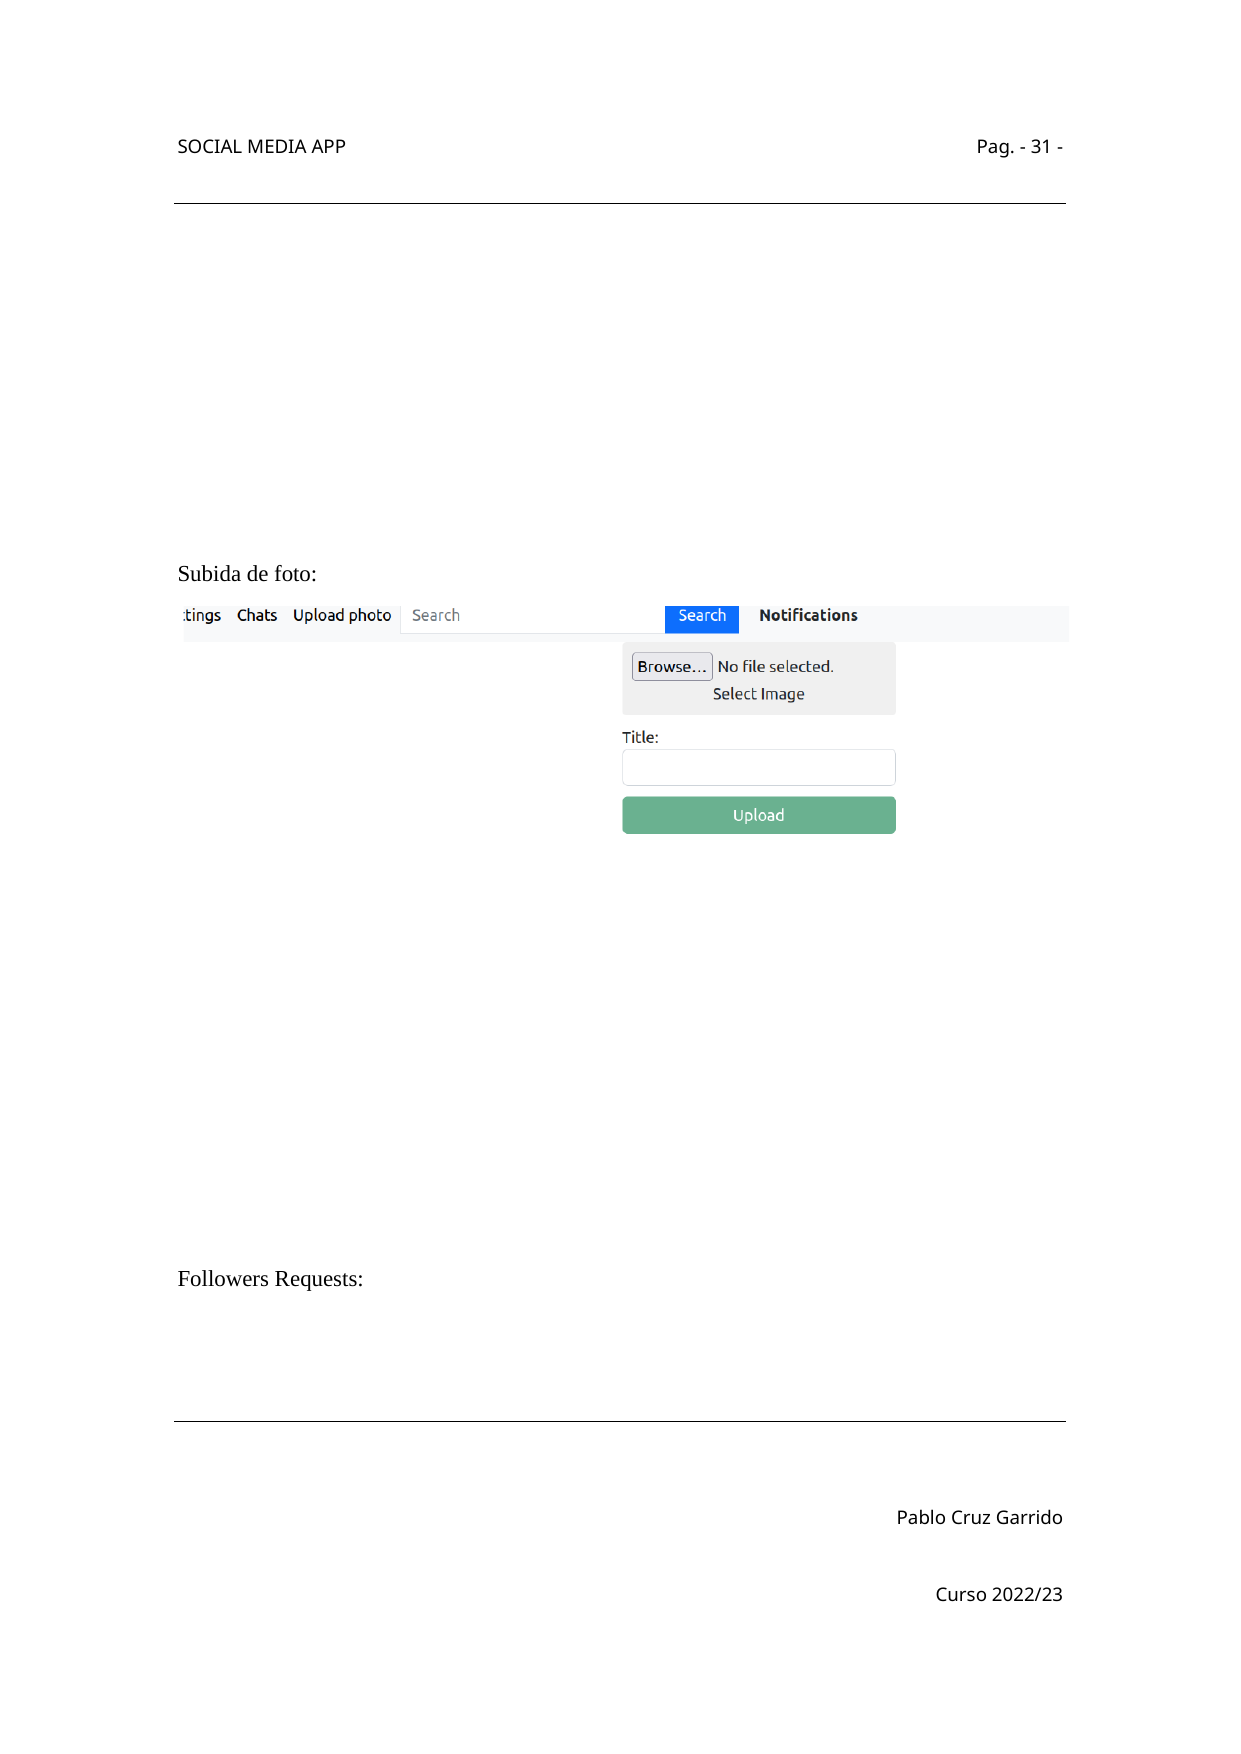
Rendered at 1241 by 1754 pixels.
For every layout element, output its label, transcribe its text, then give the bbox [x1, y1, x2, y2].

text Followers Requests: [177, 1265, 1063, 1291]
text Subida de foto: [177, 560, 1063, 586]
picture [183, 606, 1070, 897]
